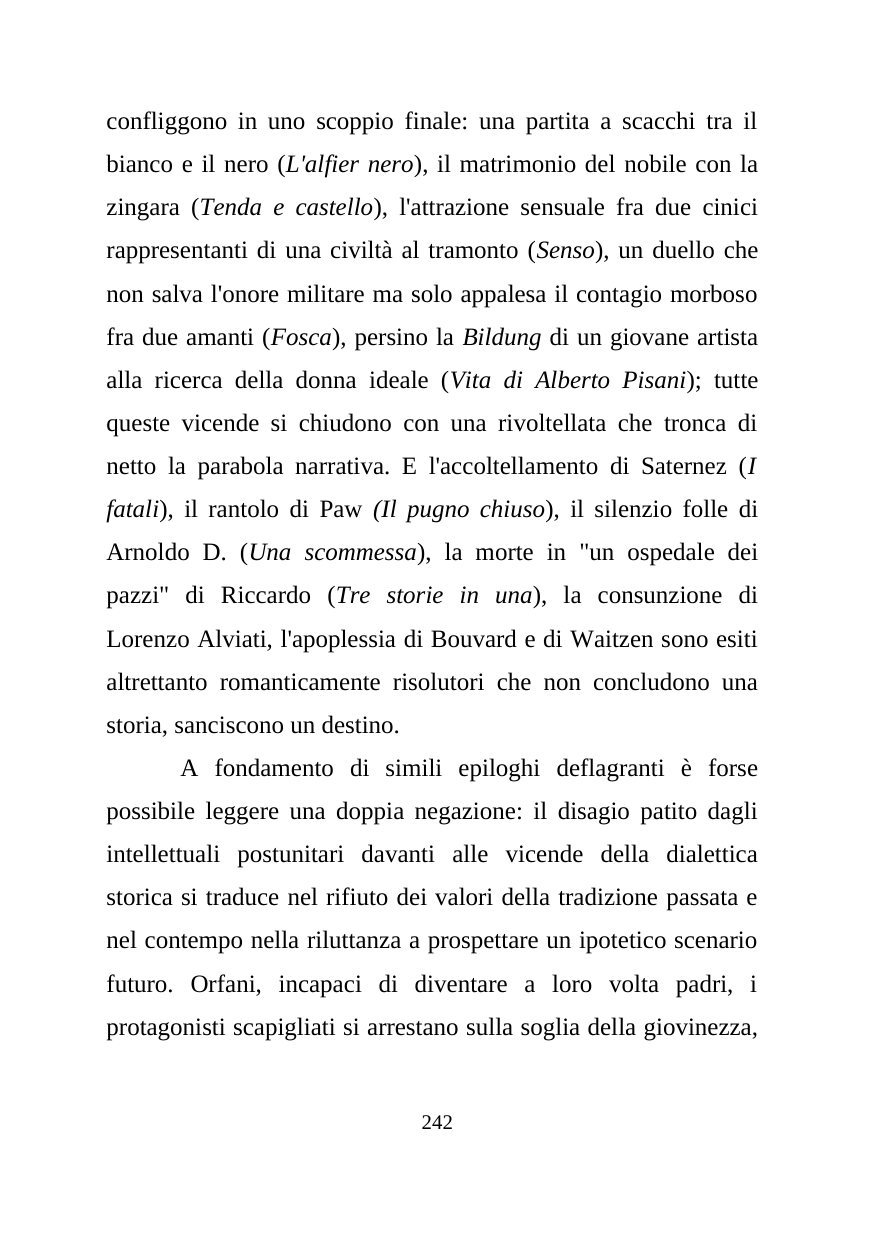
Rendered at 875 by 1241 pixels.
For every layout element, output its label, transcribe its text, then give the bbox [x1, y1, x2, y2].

text confliggono in uno scoppio finale: una partita a scacchi tra il bianco e il nero (L'alfier nero), il matrimonio del nobile con la zingara (Tenda e castello), l'attrazione sensuale fra due cinici rappresentanti di una civiltà al tramonto (Senso), un duello che non salva l'onore militare ma solo appalesa il contagio morboso fra due amanti (Fosca), persino la Bildung di un giovane artista alla ricerca della donna ideale (Vita di Alberto Pisani); tutte queste vicende si chiudono con una rivoltellata che tronca di netto la parabola narrativa. E l'accoltellamento di Saternez (I fatali), il rantolo di Paw (Il pugno chiuso), il silenzio folle di Arnoldo D. (Una scommessa), la morte in "un ospedale dei pazzi" di Riccardo (Tre storie in una), la consunzione di Lorenzo Alviati, l'apoplessia di Bouvard e di Waitzen sono esiti altrettanto romanticamente risolutori che non concludono una storia, sanciscono un destino. [106, 106, 758, 739]
text A fondamento di simili epiloghi deflagranti è forse possibile leggere una doppia negazione: il disagio patito dagli intellettuali postunitari davanti alle vicende della dialettica storica si traduce nel rifiuto dei valori della tradizione passata e nel contempo nella riluttanza a prospettare un ipotetico scenario futuro. Orfani, incapaci di diventare a loro volta padri, i protagonisti scapigliati si arrestano sulla soglia della giovinezza, [106, 753, 758, 1041]
